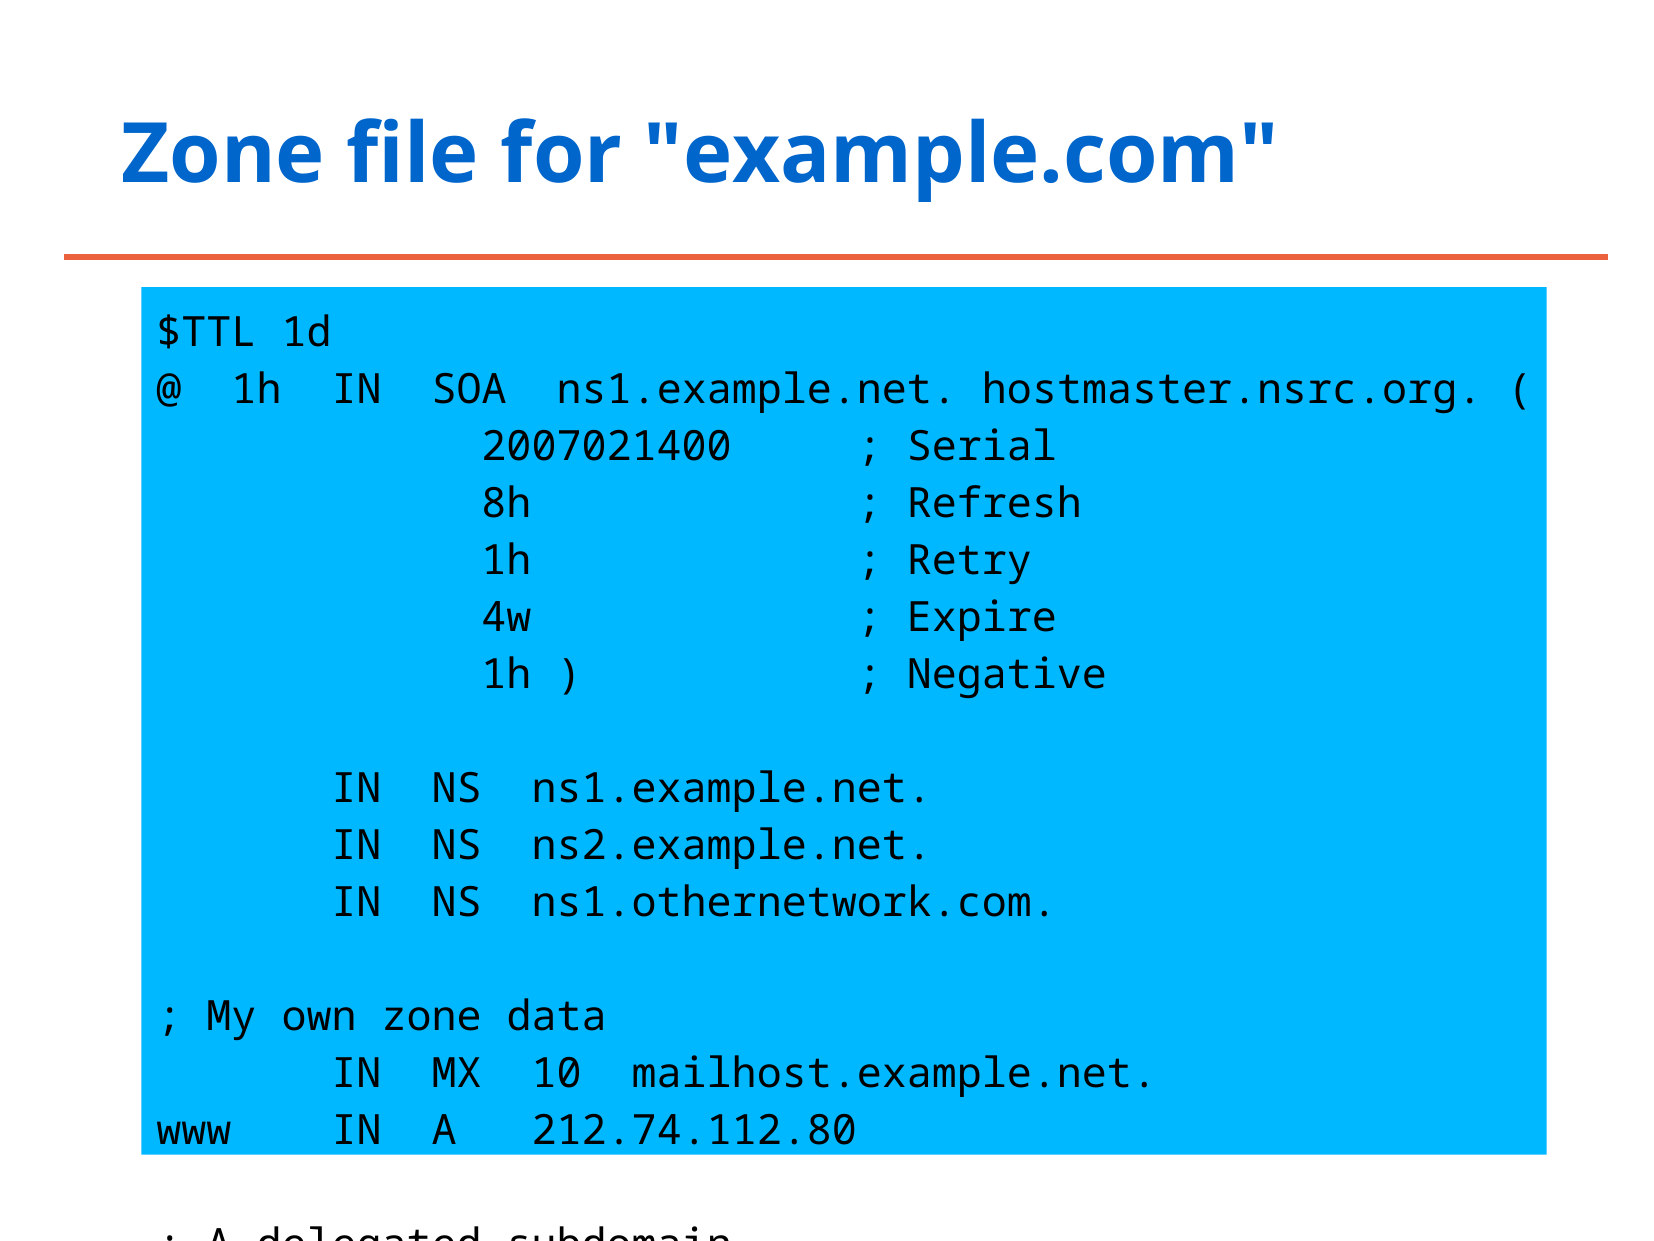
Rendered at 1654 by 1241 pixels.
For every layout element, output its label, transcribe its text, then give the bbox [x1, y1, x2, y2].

title Zone file for "example.com" [121, 46, 1534, 254]
text_box $TTL 1d @ 1h IN SOA ns1.example.net. hostmaster.nsrc.org. ( 2007021400 ; Serial 8h ; Refresh 1h ; Retry 4w ; Expire 1h ) ; Negative IN NS ns1.example.net. IN NS ns2.example.net. IN NS ns1.othernetwork.com. ; My own zone data IN MX 10 mailhost.example.net. www IN A 212.74.112.80 ; A delegated subdomain subdom IN NS ns1.othernet.net. IN NS ns2.othernet.net. [141, 287, 1547, 1155]
